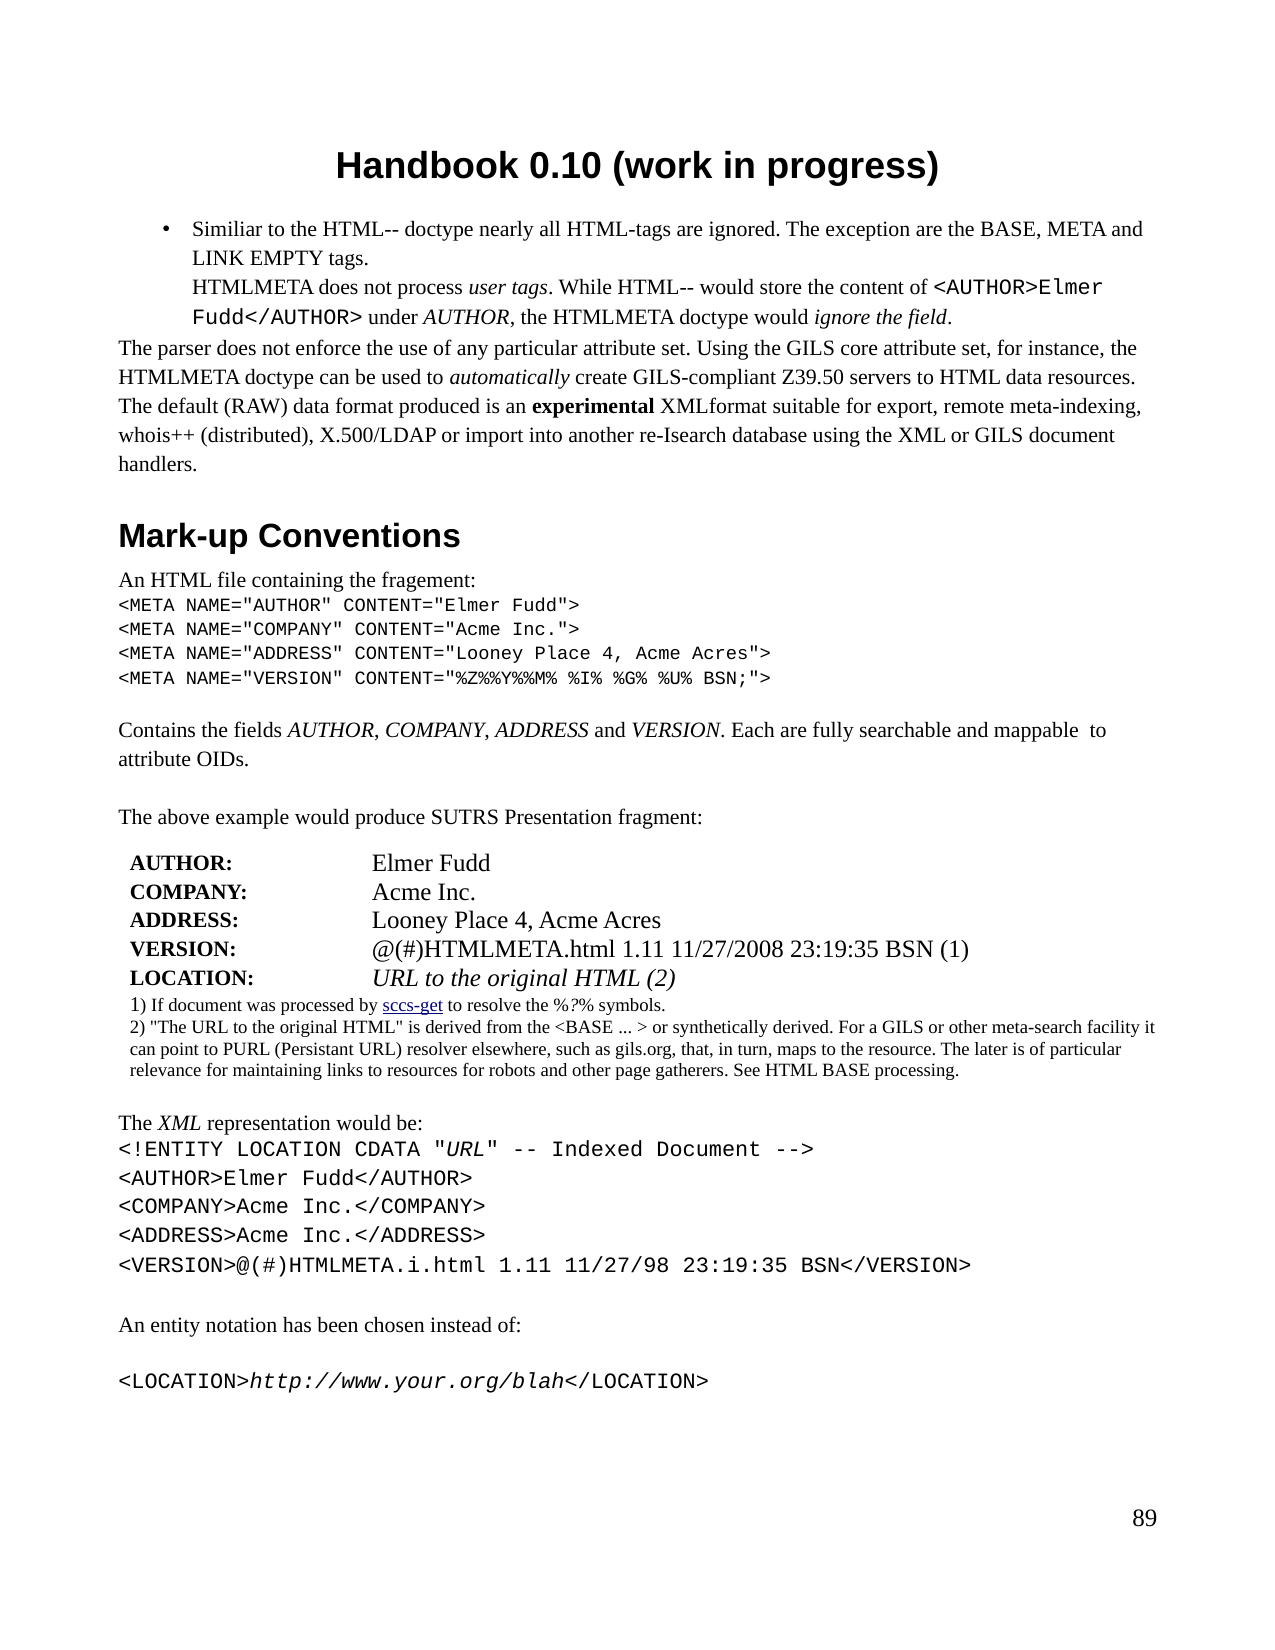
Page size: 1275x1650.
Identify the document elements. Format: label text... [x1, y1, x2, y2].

table_cell Looney Place 4, Acme Acres [372, 906, 1157, 934]
text <META NAME="VERSION" CONTENT="%Z%%Y%%M% %I% %G% %U% BSN;"> [118, 668, 1157, 690]
text Contains the fields AUTHOR, COMPANY, ADDRESS and VERSION. Each are fully searchable and mappable to attribute OIDs. [118, 717, 1157, 771]
text The XML representation would be: <!ENTITY LOCATION CDATA "URL" -- Indexed Document --> <AUTHOR>Elmer Fudd</AUTHOR> <COMPANY>Acme Inc.</COMPANY> <ADDRESS>Acme Inc.</ADDRESS> <VERSION>@(#)HTMLMETA.i.html 1.11 11/27/98 23:19:35 BSN</VERSION> [118, 1109, 1157, 1279]
table_cell Acme Inc. [372, 877, 1157, 906]
text The above example would produce SUTRS Presentation fragment: [118, 804, 1157, 829]
text <LOCATION>http://www.your.org/blah</LOCATION> [118, 1341, 1157, 1395]
text An entity notation has been chosen instead of: [118, 1312, 1157, 1337]
table_cell VERSION: [130, 934, 372, 963]
table_cell 1) If document was processed by sccs-get to resolve the %?% symbols. 2) "The URL to the original HTML" is derived from the <BASE ... > or synthetically derived. For a GILS or other meta-search facility it can point to PURL (Persistant URL) resolver elsewhere, such as gils.org, that, in turn, maps to the resource. The later is of particular relevance for maintaining links to resources for robots and other page gatherers. See HTML BASE processing. [130, 992, 1157, 1081]
text <META NAME="ADDRESS" CONTENT="Looney Place 4, Acme Acres"> [118, 644, 1157, 665]
text The default (RAW) data format produced is an experimental XMLformat suitable for export, remote meta-indexing, whois++ (distributed), X.500/LDAP or import into another re-Isearch database using the XML or GILS document handlers. [118, 393, 1157, 476]
table_cell ADDRESS: [130, 906, 372, 934]
text An HTML file containing the fragement: <META NAME="AUTHOR" CONTENT="Elmer Fudd"> [118, 567, 1157, 617]
table_header Elmer Fudd [372, 848, 1157, 877]
list Similiar to the HTML-- doctype nearly all HTML-tags are ignored. The exception are the BASE, META and LINK EMPTY tags. HTMLMETA does not process user tags. While HTML-- would store the content of <AUTHOR>Elmer Fudd</AUTHOR> under AUTHOR, the HTMLMETA doctype would ignore the field. [162, 216, 1157, 331]
table_header AUTHOR: [130, 848, 372, 877]
text The parser does not enforce the use of any particular attribute set. Using the GILS core attribute set, for instance, the HTMLMETA doctype can be used to automatically create GILS-compliant Z39.50 servers to HTML data resources. [118, 335, 1157, 389]
table_cell @(#)HTMLMETA.html 1.11 11/27/2008 23:19:35 BSN (1) [372, 934, 1157, 963]
table_cell LOCATION: [130, 963, 372, 992]
subtitle Mark-up Conventions [118, 516, 1157, 554]
table_cell URL to the original HTML (2) [372, 963, 1157, 992]
text <META NAME="COMPANY" CONTENT="Acme Inc."> [118, 620, 1157, 641]
table_cell COMPANY: [130, 877, 372, 906]
